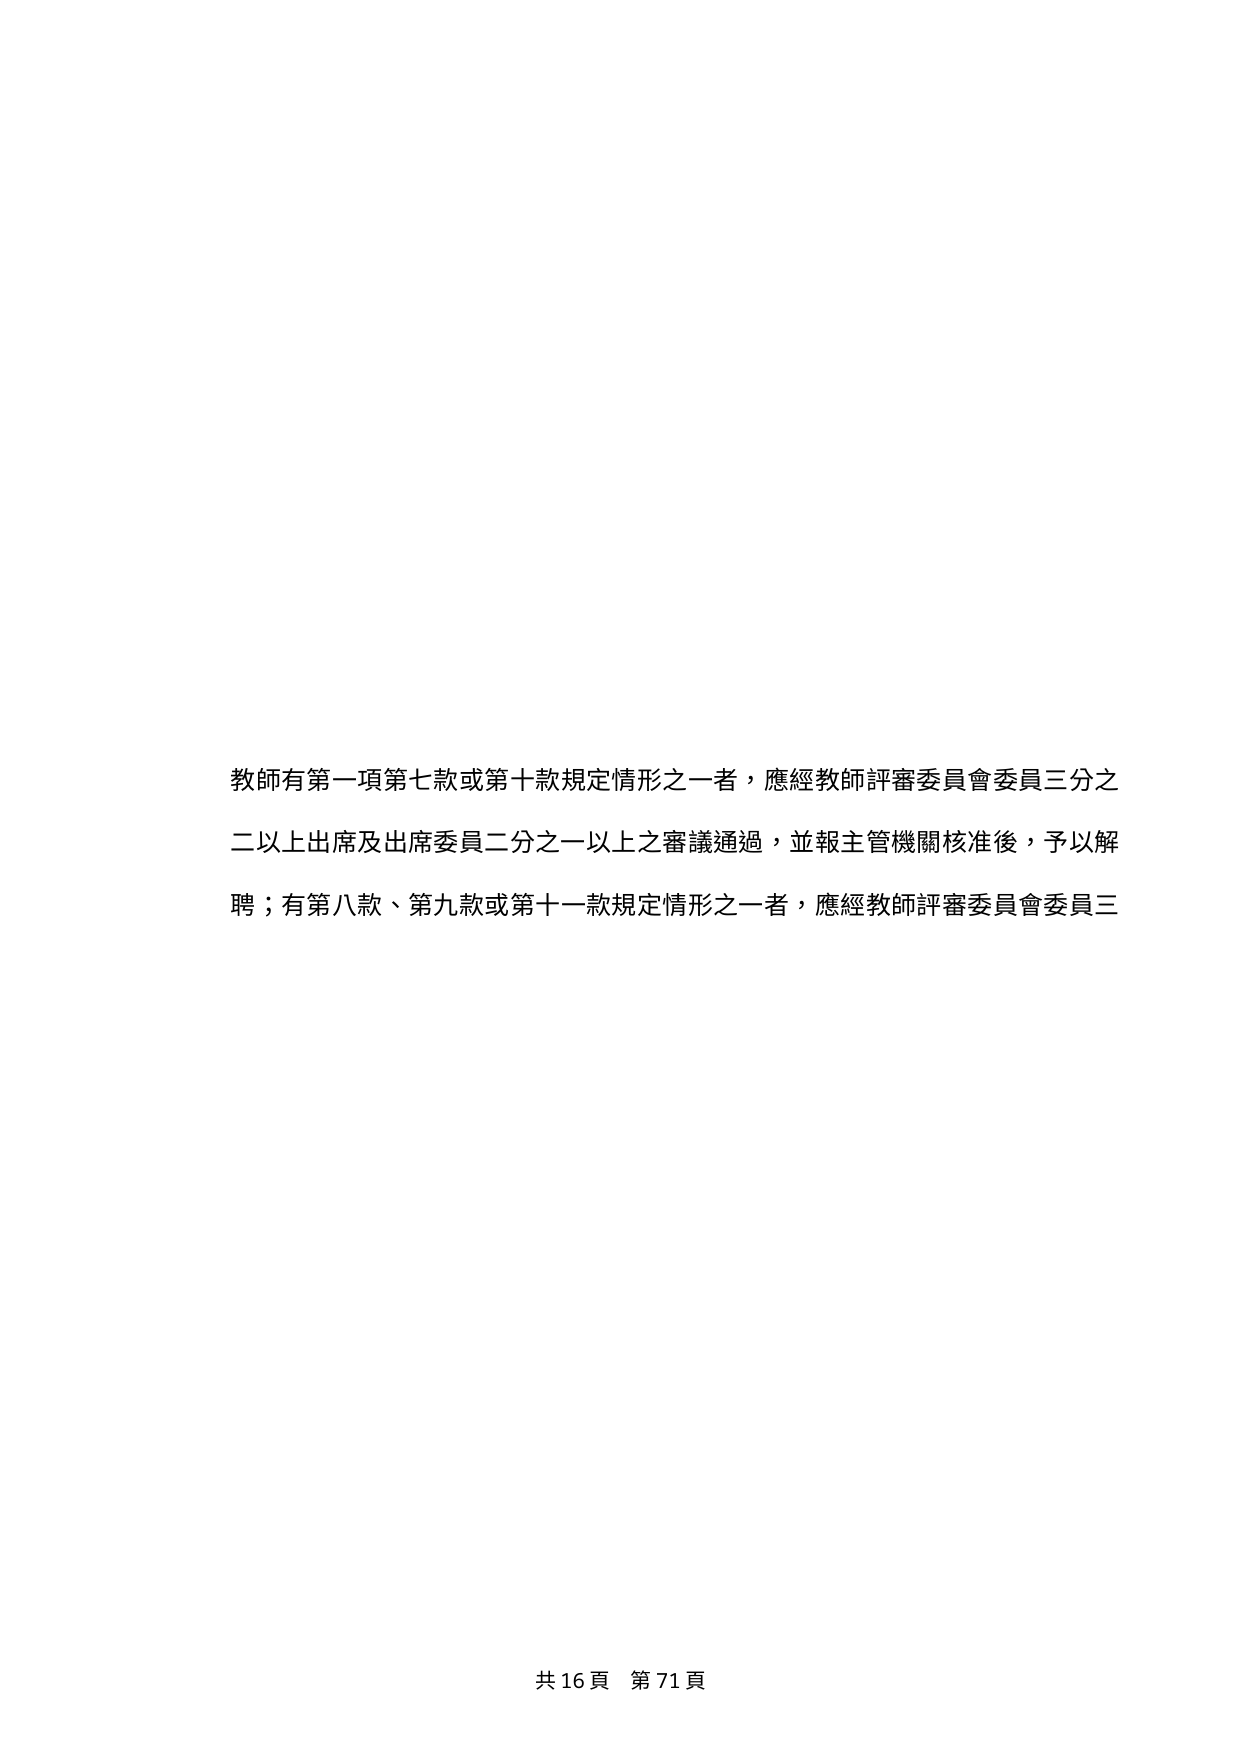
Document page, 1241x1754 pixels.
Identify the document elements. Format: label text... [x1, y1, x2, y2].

text 教師有第一項第七款或第十款規定情形之一者，應經教師評審委員會委員三分之二以上出席及出席委員二分之一以上之審議通過，並報主管機關核准後，予以解聘；有第八款、第九款或第十一款規定情形之一者，應經教師評審委員會委員三 [230, 737, 1122, 924]
